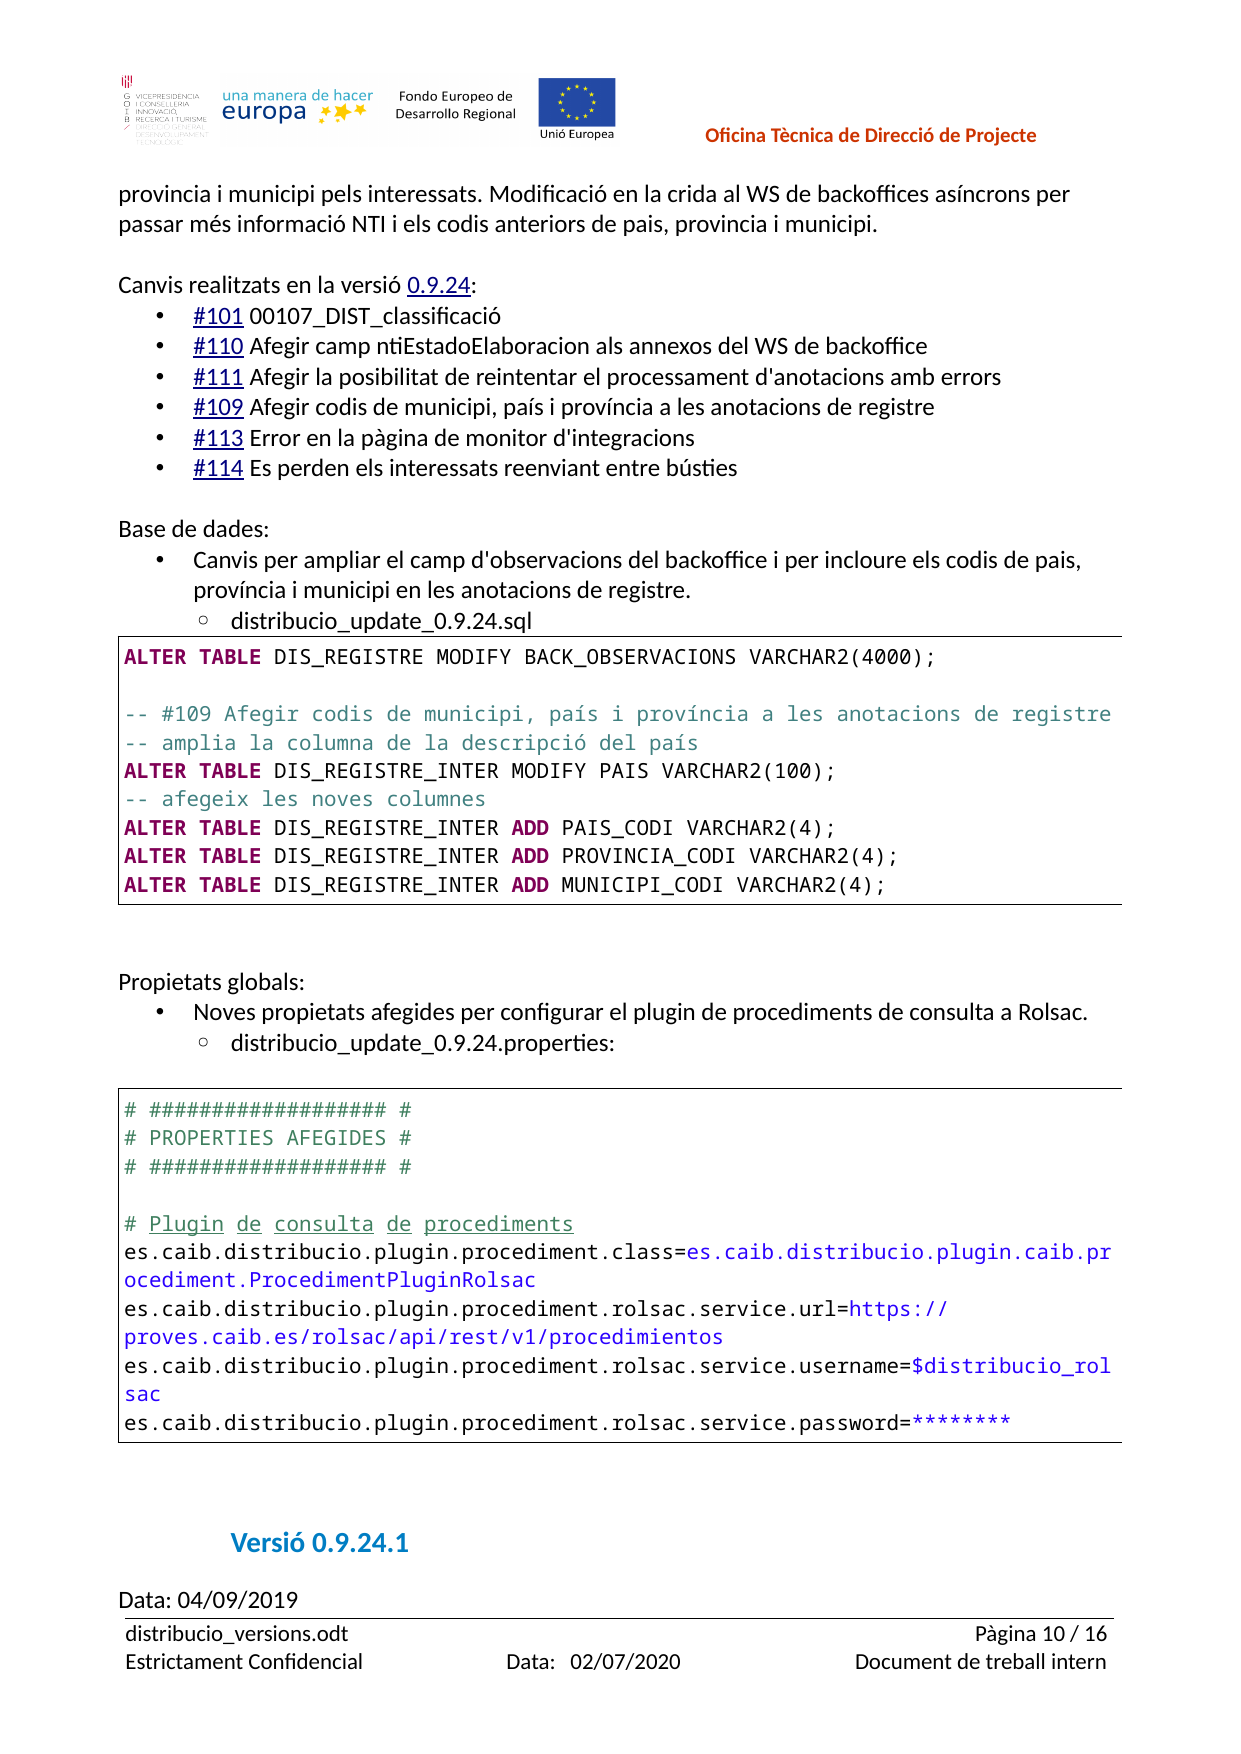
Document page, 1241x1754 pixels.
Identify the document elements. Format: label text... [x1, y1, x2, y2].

list Noves propietats afegides per configurar el plugin de procediments de consulta a Rolsac. [156, 997, 1122, 1027]
list Canvis per ampliar el camp d'observacions del backoffice i per incloure els codis de pais, província i municipi en les anotacions de registre. [156, 544, 1122, 605]
table_header ALTER TABLE DIS_REGISTRE MODIFY BACK_OBSERVACIONS VARCHAR2(4000); -- #109 Afegir codis de municipi, país i província a les anotacions de registre -- amplia la columna de la descripció del país ALTER TABLE DIS_REGISTRE_INTER MODIFY PAIS VARCHAR2(100); -- afegeix les noves columnes ALTER TABLE DIS_REGISTRE_INTER ADD PAIS_CODI VARCHAR2(4); ALTER TABLE DIS_REGISTRE_INTER ADD PROVINCIA_CODI VARCHAR2(4); ALTER TABLE DIS_REGISTRE_INTER ADD MUNICIPI_CODI VARCHAR2(4); [119, 637, 1122, 904]
text provincia i municipi pels interessats. Modificació en la crida al WS de backoffices asíncrons per passar més informació NTI i els codis anteriors de pais, provincia i municipi. [118, 178, 1122, 239]
list #114 Es perden els interessats reenviant entre bústies [156, 452, 1122, 483]
subtitle Versió 0.9.24.1 [153, 1524, 1122, 1560]
text Base de dades: [118, 513, 1122, 544]
picture [118, 73, 213, 147]
list #109 Afegir codis de municipi, país i província a les anotacions de registre [156, 391, 1122, 422]
list distribucio_update_0.9.24.properties: [193, 1027, 1122, 1058]
list distribucio_update_0.9.24.sql [193, 605, 1122, 636]
text Data: 04/09/2019 [118, 1584, 1122, 1614]
text Propietats globals: [118, 966, 1122, 997]
list #113 Error en la pàgina de monitor d'integracions [156, 422, 1122, 452]
picture [219, 73, 621, 147]
list #110 Afegir camp ntiEstadoElaboracion als annexos del WS de backoffice [156, 330, 1122, 361]
list #111 Afegir la posibilitat de reintentar el processament d'anotacions amb errors [156, 361, 1122, 391]
table_header # ################### # # PROPERTIES AFEGIDES # # ################### # # Plugin de consulta de procediments es.caib.distribucio.plugin.procediment.class=es.caib.distribucio.plugin.caib.procediment.ProcedimentPluginRolsac es.caib.distribucio.plugin.procediment.rolsac.service.url=https://proves.caib.es/rolsac/api/rest/v1/procedimientos es.caib.distribucio.plugin.procediment.rolsac.service.username=$distribucio_rolsac es.caib.distribucio.plugin.procediment.rolsac.service.password=******** [119, 1089, 1122, 1442]
text Canvis realitzats en la versió 0.9.24: [118, 269, 1122, 300]
list #101 00107_DIST_classificació [156, 300, 1122, 330]
